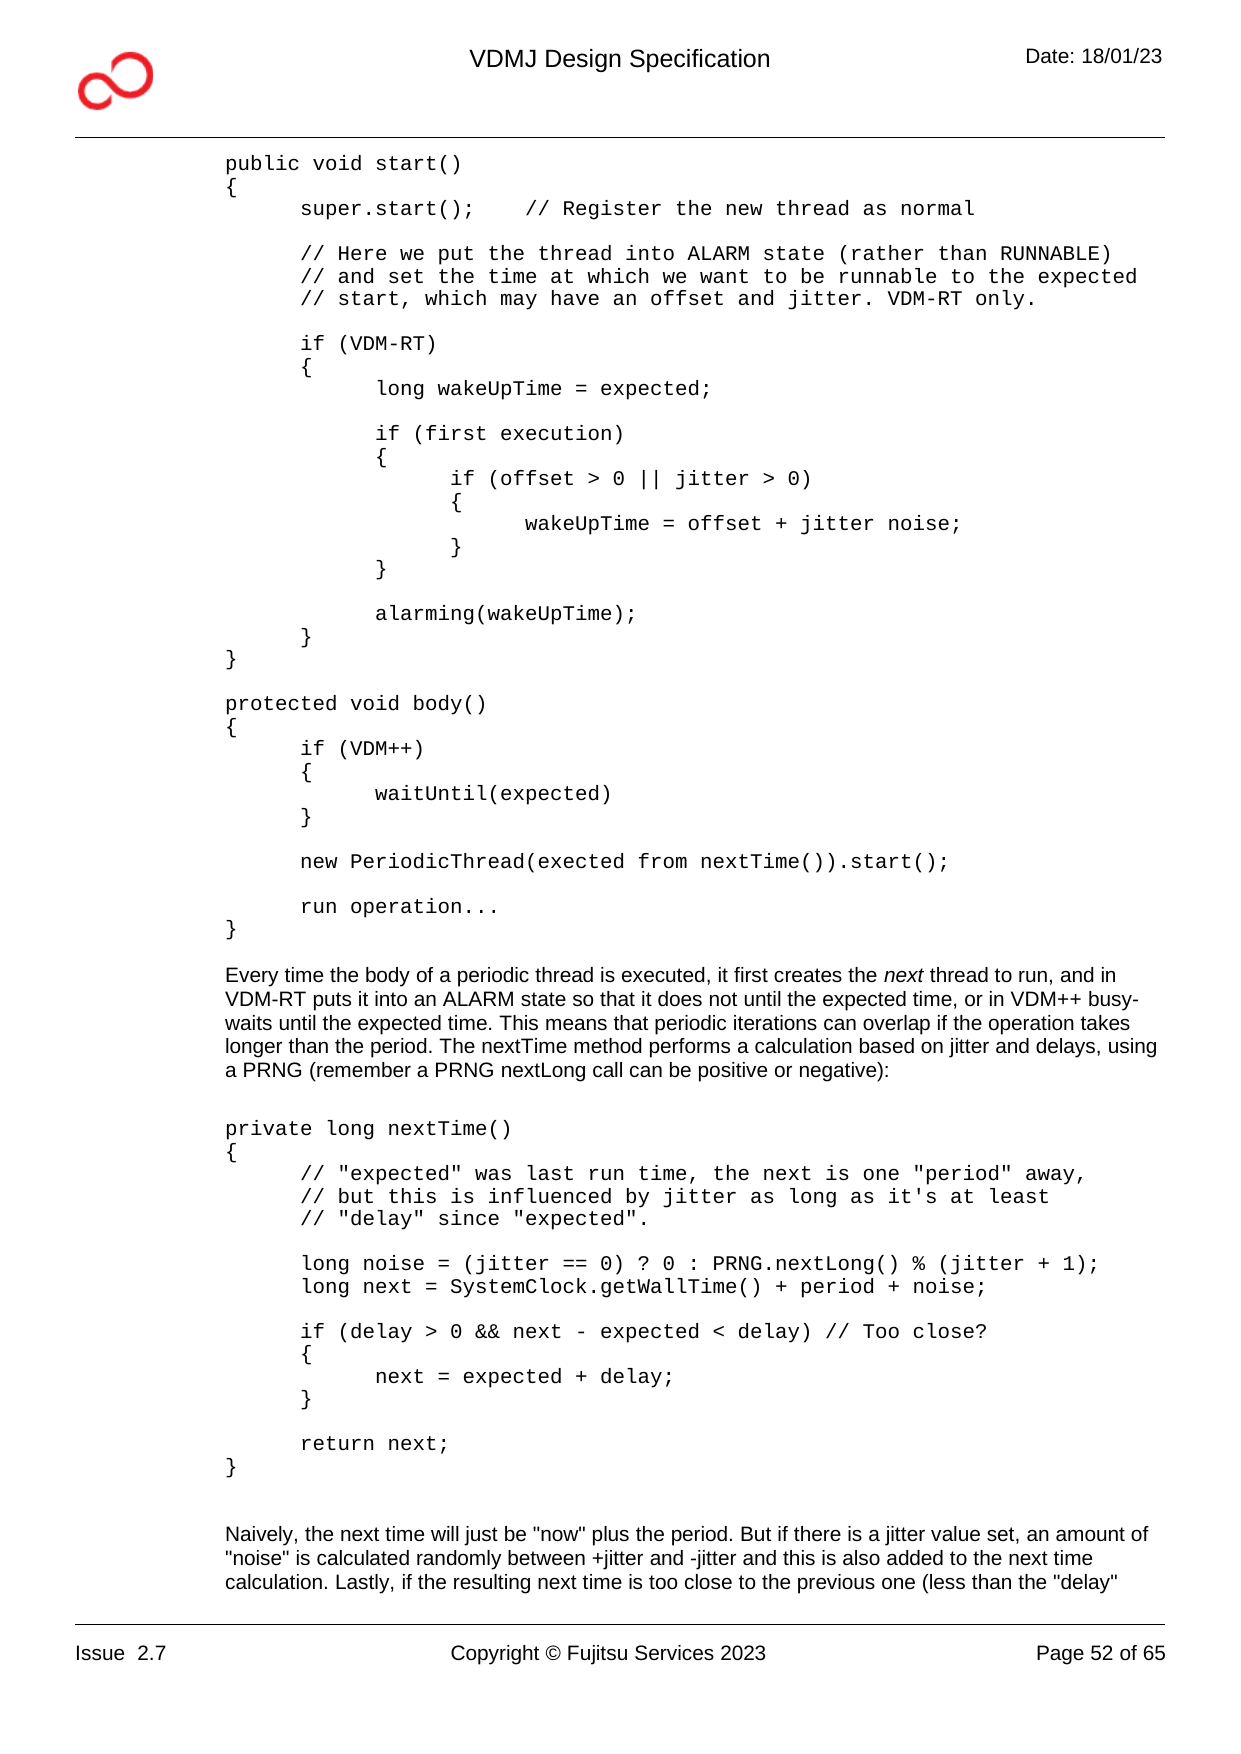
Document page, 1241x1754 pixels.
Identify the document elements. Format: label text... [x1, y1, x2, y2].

text public void start() [225, 153, 1165, 175]
text { [225, 760, 1165, 783]
text long next = SystemClock.getWallTime() + period + noise; [225, 1275, 1165, 1298]
text { [225, 715, 1165, 738]
text { [225, 175, 1165, 198]
text { [225, 1343, 1165, 1365]
text } [225, 648, 1165, 670]
text // "delay" since "expected". [225, 1208, 1165, 1230]
text protected void body() [225, 693, 1165, 715]
text super.start(); // Register the new thread as normal [225, 198, 1165, 220]
text wakeUpTime = offset + jitter noise; [225, 513, 1165, 535]
text Naively, the next time will just be "now" plus the period. But if there is a jitter value set, an amount of "noise" is calculated randomly between +jitter and -jitter and this is also added to the next time calculation. Lastly, if the resulting next time is too close to the previous one (less than the "delay" [225, 1523, 1165, 1594]
text new PeriodicThread(exected from nextTime()).start(); [225, 850, 1165, 873]
text waitUntil(expected) [225, 783, 1165, 805]
text } [225, 1455, 1165, 1478]
text if (offset > 0 || jitter > 0) [225, 468, 1165, 490]
text } [225, 805, 1165, 828]
picture [78, 44, 153, 120]
text long wakeUpTime = expected; [225, 378, 1165, 400]
text // start, which may have an offset and jitter. VDM-RT only. [225, 288, 1165, 310]
text } [225, 535, 1165, 558]
text } [225, 625, 1165, 648]
text return next; [225, 1433, 1165, 1455]
text next = expected + delay; [225, 1365, 1165, 1388]
text } [225, 558, 1165, 580]
text if (first execution) [225, 423, 1165, 445]
text { [225, 1140, 1165, 1163]
text if (delay > 0 && next - expected < delay) // Too close? [225, 1320, 1165, 1343]
text { [225, 490, 1165, 513]
text if (VDM-RT) [225, 333, 1165, 355]
text { [225, 445, 1165, 468]
text alarming(wakeUpTime); [225, 603, 1165, 625]
text if (VDM++) [225, 738, 1165, 760]
text Every time the body of a periodic thread is executed, it first creates the next thread to run, and in VDM-RT puts it into an ALARM state so that it does not until the expected time, or in VDM++ busy-waits until the expected time. This means that periodic iterations can overlap if the operation takes longer than the period. The nextTime method performs a calculation based on jitter and delays, using a PRNG (remember a PRNG nextLong call can be positive or negative): [225, 963, 1165, 1083]
text private long nextTime() [225, 1118, 1165, 1140]
text // "expected" was last run time, the next is one "period" away, [225, 1163, 1165, 1185]
text run operation... [225, 895, 1165, 918]
text { [225, 355, 1165, 378]
text // and set the time at which we want to be runnable to the expected [225, 265, 1165, 288]
text // Here we put the thread into ALARM state (rather than RUNNABLE) [225, 243, 1165, 265]
text } [225, 918, 1165, 940]
text long noise = (jitter == 0) ? 0 : PRNG.nextLong() % (jitter + 1); [225, 1253, 1165, 1275]
text } [225, 1388, 1165, 1410]
text // but this is influenced by jitter as long as it's at least [225, 1185, 1165, 1208]
